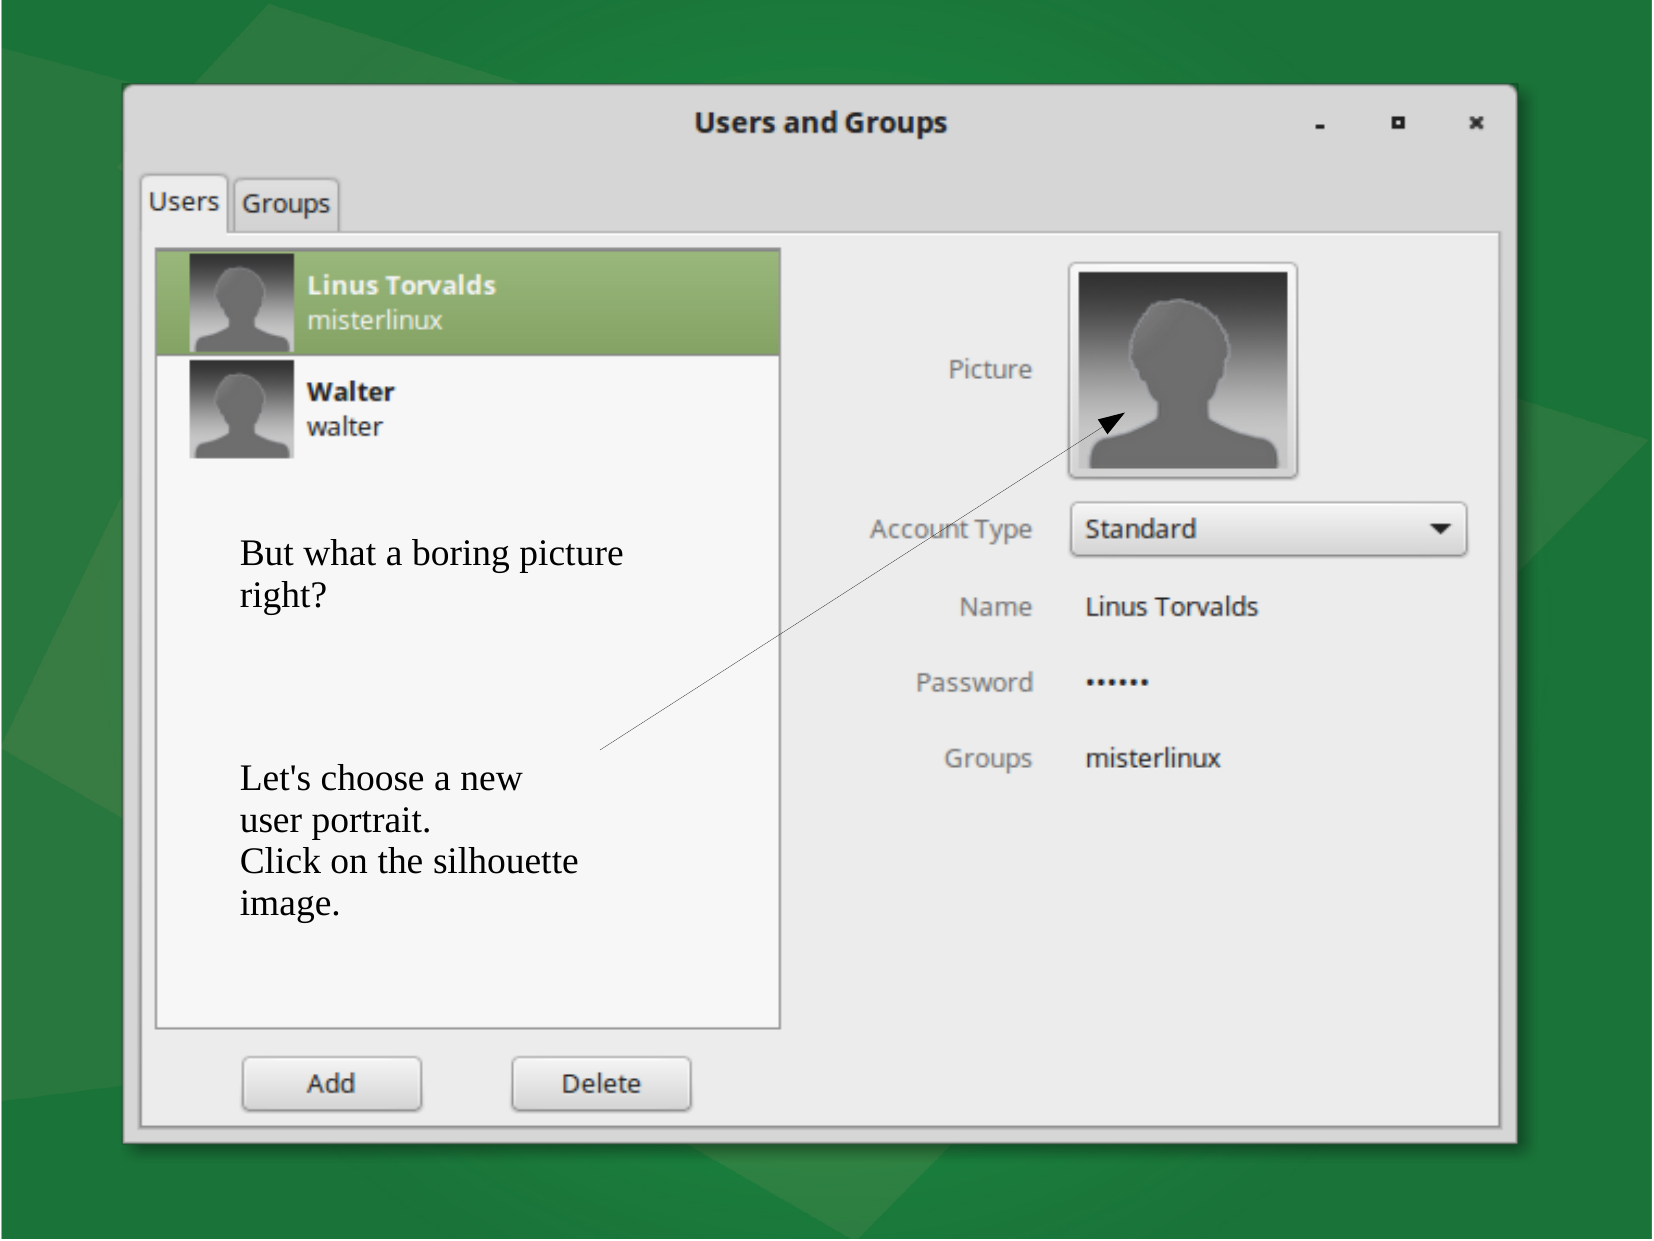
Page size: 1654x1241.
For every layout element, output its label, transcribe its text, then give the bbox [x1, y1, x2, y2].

text_box But what a boring picture right? [225, 525, 676, 624]
text_box Let's choose a new user portrait. Click on the silhouette image. [225, 750, 601, 932]
picture [0, 0, 1652, 1241]
